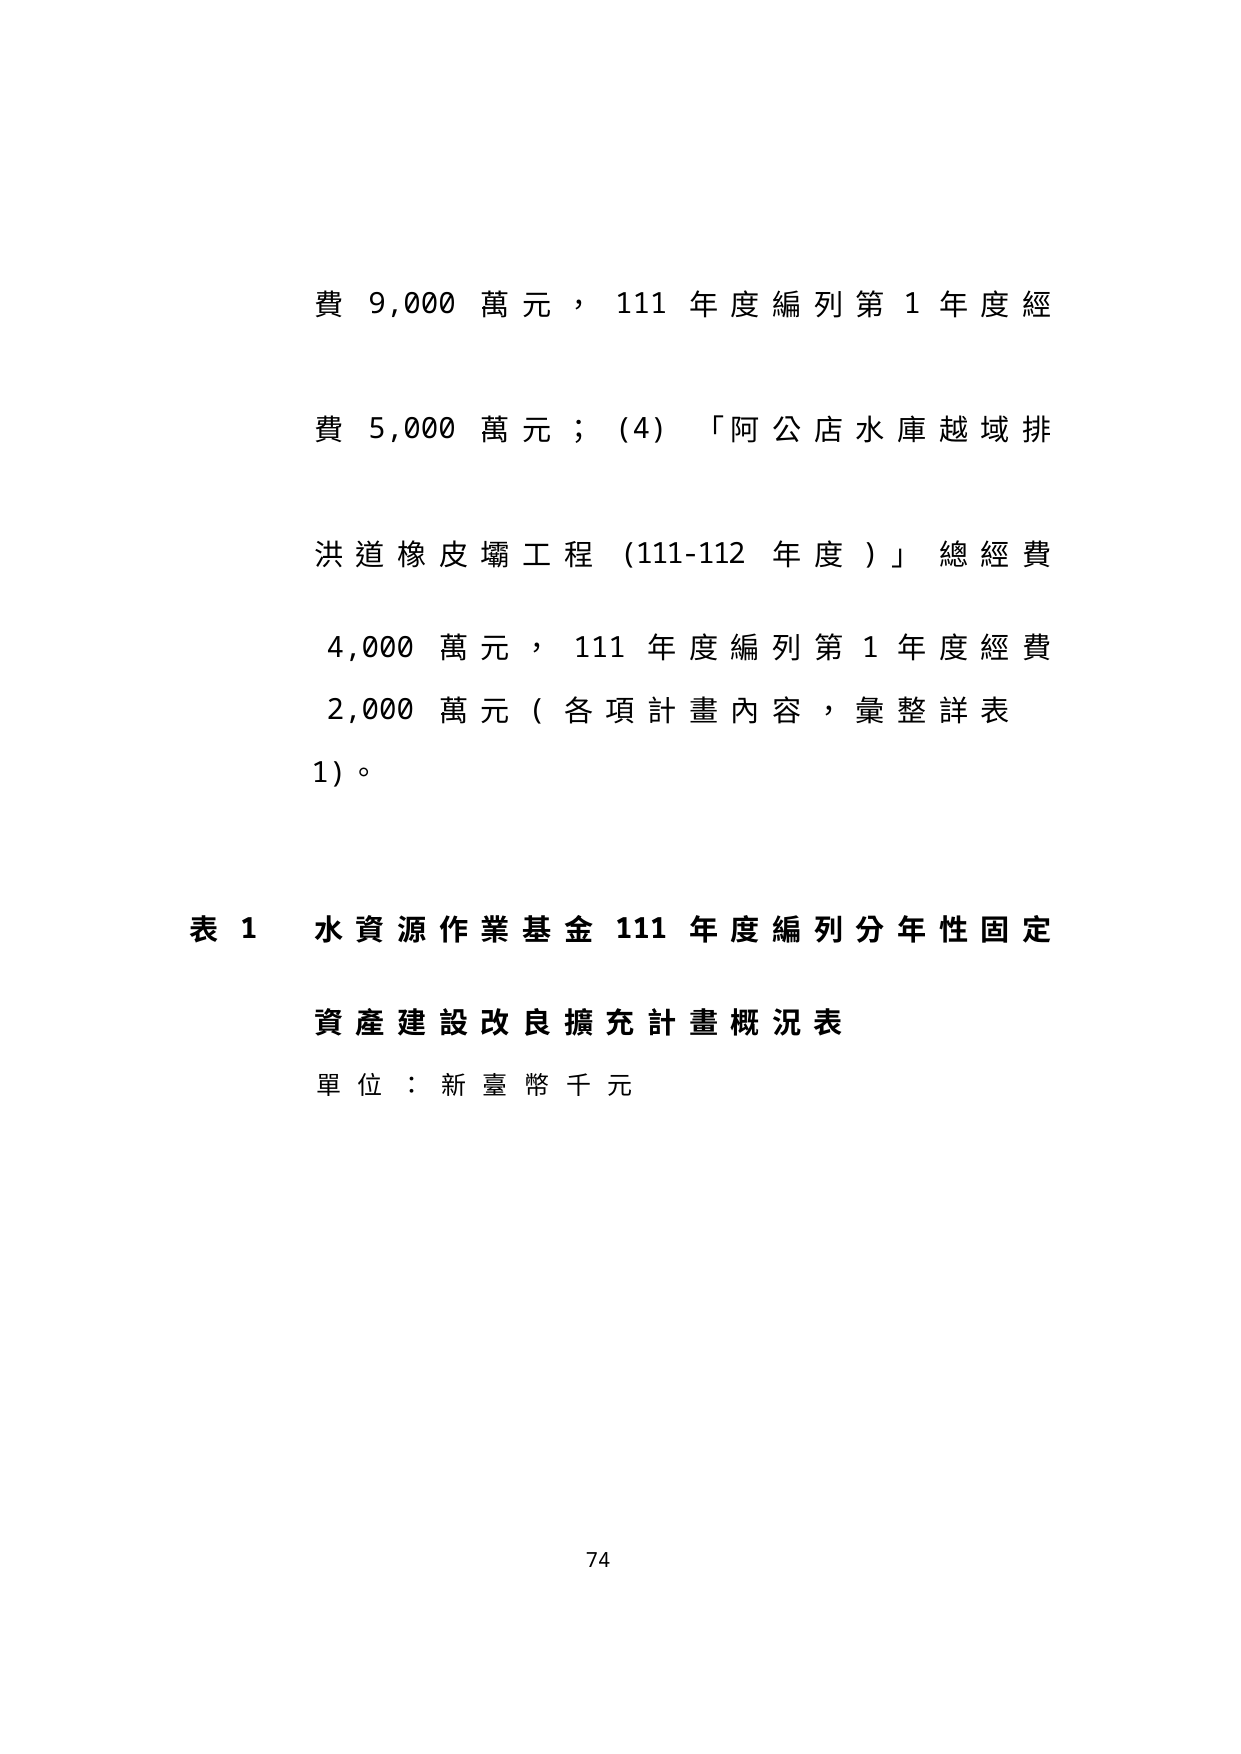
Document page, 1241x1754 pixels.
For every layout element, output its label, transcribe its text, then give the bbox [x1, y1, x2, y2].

text 表1 水資源作業基金111年度編列分年性固定資產建設改良擴充計畫概況表 單位：新臺幣千元 [183, 854, 1058, 1104]
text 費9,000萬元，111年度編列第1年度經費5,000萬元；(4)「阿公店水庫越域排洪道橡皮壩工程(111-112年度)」總經費4,000萬元，111年度編列第1年度經費2,000萬元(各項計畫內容，彙整詳表1)。 [271, 229, 1058, 792]
